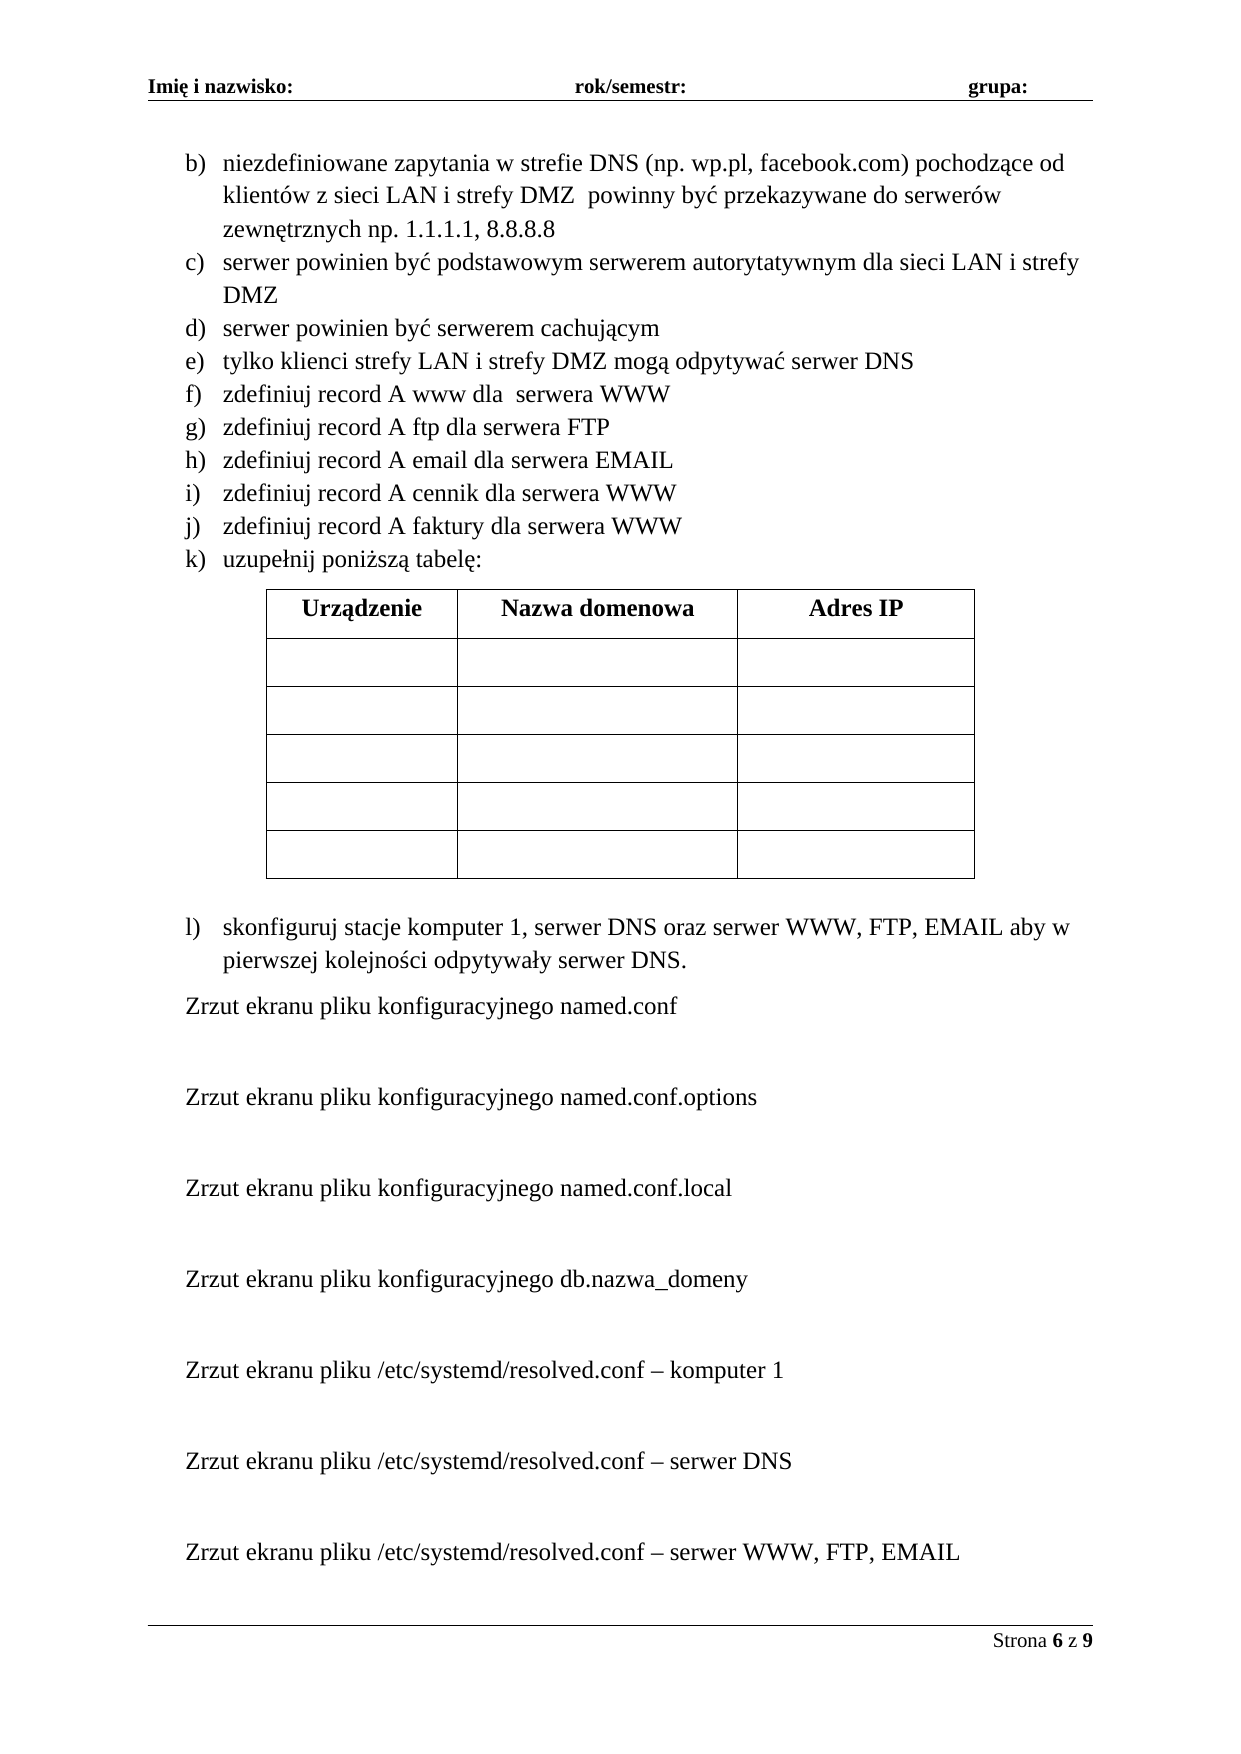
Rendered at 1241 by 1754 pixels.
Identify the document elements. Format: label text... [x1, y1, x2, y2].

list zdefiniuj record A cennik dla serwera WWW [185, 478, 1093, 507]
table_cell [267, 735, 457, 782]
list uzupełnij poniższą tabelę: [185, 544, 1093, 573]
table_cell [267, 831, 457, 878]
list serwer powinien być podstawowym serwerem autorytatywnym dla sieci LAN i strefy DMZ [185, 247, 1093, 308]
list zdefiniuj record A email dla serwera EMAIL [185, 445, 1093, 473]
table_cell [458, 831, 737, 878]
text Zrzut ekranu pliku konfiguracyjnego named.conf [185, 991, 1093, 1019]
list serwer powinien być serwerem cachującym [185, 313, 1093, 341]
table_header Adres IP [738, 590, 974, 637]
list tylko klienci strefy LAN i strefy DMZ mogą odpytywać serwer DNS [185, 346, 1093, 374]
table_cell [738, 687, 974, 734]
table_cell [458, 783, 737, 830]
list zdefiniuj record A faktury dla serwera WWW [185, 511, 1093, 539]
table_cell [458, 687, 737, 734]
table_cell [267, 687, 457, 734]
table_cell [738, 783, 974, 830]
table_cell [267, 783, 457, 830]
table_cell [738, 639, 974, 686]
list niezdefiniowane zapytania w strefie DNS (np. wp.pl, facebook.com) pochodzące od klientów z sieci LAN i strefy DMZ powinny być przekazywane do serwerów zewnętrznych np. 1.1.1.1, 8.8.8.8 [185, 148, 1093, 242]
list skonfiguruj stacje komputer 1, serwer DNS oraz serwer WWW, FTP, EMAIL aby w pierwszej kolejności odpytywały serwer DNS. [185, 912, 1093, 974]
text Zrzut ekranu pliku /etc/systemd/resolved.conf – komputer 1 [185, 1355, 1093, 1384]
list zdefiniuj record A ftp dla serwera FTP [185, 412, 1093, 441]
table_header Nazwa domenowa [458, 590, 737, 637]
table_cell [458, 639, 737, 686]
table_cell [267, 639, 457, 686]
table_header Urządzenie [267, 590, 457, 637]
list zdefiniuj record A www dla serwera WWW [185, 379, 1093, 407]
text Zrzut ekranu pliku konfiguracyjnego named.conf.options [185, 1082, 1093, 1111]
text Zrzut ekranu pliku konfiguracyjnego db.nazwa_domeny [185, 1264, 1093, 1293]
text Zrzut ekranu pliku /etc/systemd/resolved.conf – serwer DNS [185, 1446, 1093, 1475]
table_cell [738, 831, 974, 878]
text Zrzut ekranu pliku /etc/systemd/resolved.conf – serwer WWW, FTP, EMAIL [185, 1537, 1093, 1566]
table_cell [738, 735, 974, 782]
text Zrzut ekranu pliku konfiguracyjnego named.conf.local [185, 1173, 1093, 1202]
table_cell [458, 735, 737, 782]
